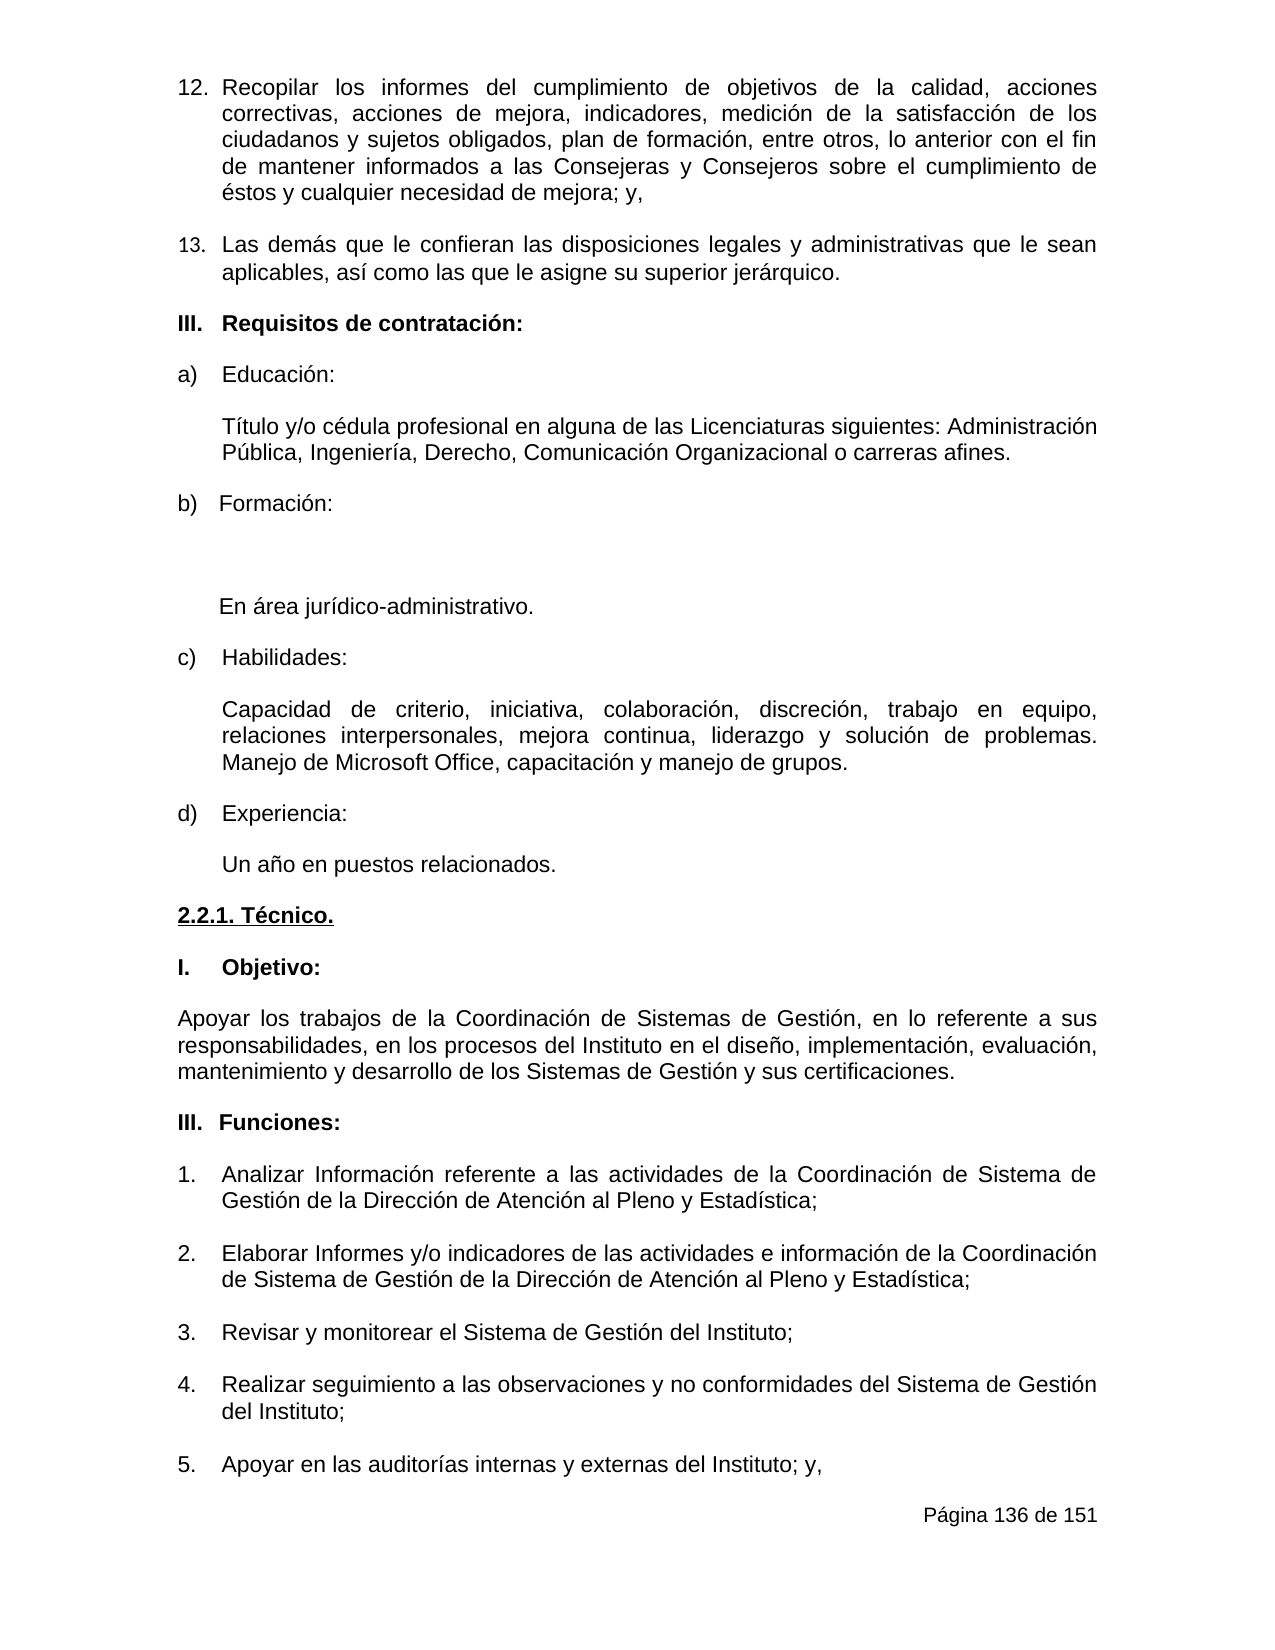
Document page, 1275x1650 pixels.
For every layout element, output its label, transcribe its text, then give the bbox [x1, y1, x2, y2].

text Apoyar los trabajos de la Coordinación de Sistemas de Gestión, en lo referente a sus responsabilidades, en los procesos del Instituto en el diseño, implementación, evaluación, mantenimiento y desarrollo de los Sistemas de Gestión y sus certificaciones. [177, 1005, 1098, 1084]
list Recopilar los informes del cumplimiento de objetivos de la calidad, acciones correctivas, acciones de mejora, indicadores, medición de la satisfacción de los ciudadanos y sujetos obligados, plan de formación, entre otros, lo anterior con el fin de mantener informados a las Consejeras y Consejeros sobre el cumplimiento de éstos y cualquier necesidad de mejora; y, [177, 74, 1098, 206]
text Título y/o cédula profesional en alguna de las Licenciaturas siguientes: Administración Pública, Ingeniería, Derecho, Comunicación Organizacional o carreras afines. [222, 413, 1098, 465]
text c) Habilidades: [177, 644, 1098, 671]
list Funciones: [177, 1109, 1098, 1136]
list Realizar seguimiento a las observaciones y no conformidades del Sistema de Gestión del Instituto; [177, 1371, 1098, 1424]
list Las demás que le confieran las disposiciones legales y administrativas que le sean aplicables, así como las que le asigne su superior jerárquico. [177, 231, 1098, 285]
text Un año en puestos relacionados. [222, 851, 1098, 877]
list Analizar Información referente a las actividades de la Coordinación de Sistema de Gestión de la Dirección de Atención al Pleno y Estadística; [177, 1161, 1098, 1213]
text I. Objetivo: [177, 954, 1098, 980]
text d) Experiencia: [177, 800, 1098, 826]
list En área jurídico-administrativo. [218, 593, 1098, 619]
list Apoyar en las auditorías internas y externas del Instituto; y, [177, 1451, 1098, 1477]
text 2.2.1. Técnico. [177, 902, 1098, 929]
list Revisar y monitorear el Sistema de Gestión del Instituto; [177, 1319, 1098, 1345]
text III. Requisitos de contratación: [177, 310, 1098, 336]
list Formación: [177, 490, 1098, 517]
text a) Educación: [177, 361, 1098, 388]
list Elaborar Informes y/o indicadores de las actividades e información de la Coordinación de Sistema de Gestión de la Dirección de Atención al Pleno y Estadística; [177, 1240, 1098, 1292]
text Capacidad de criterio, iniciativa, colaboración, discreción, trabajo en equipo, relaciones interpersonales, mejora continua, liderazgo y solución de problemas. Manejo de Microsoft Office, capacitación y manejo de grupos. [222, 696, 1098, 775]
